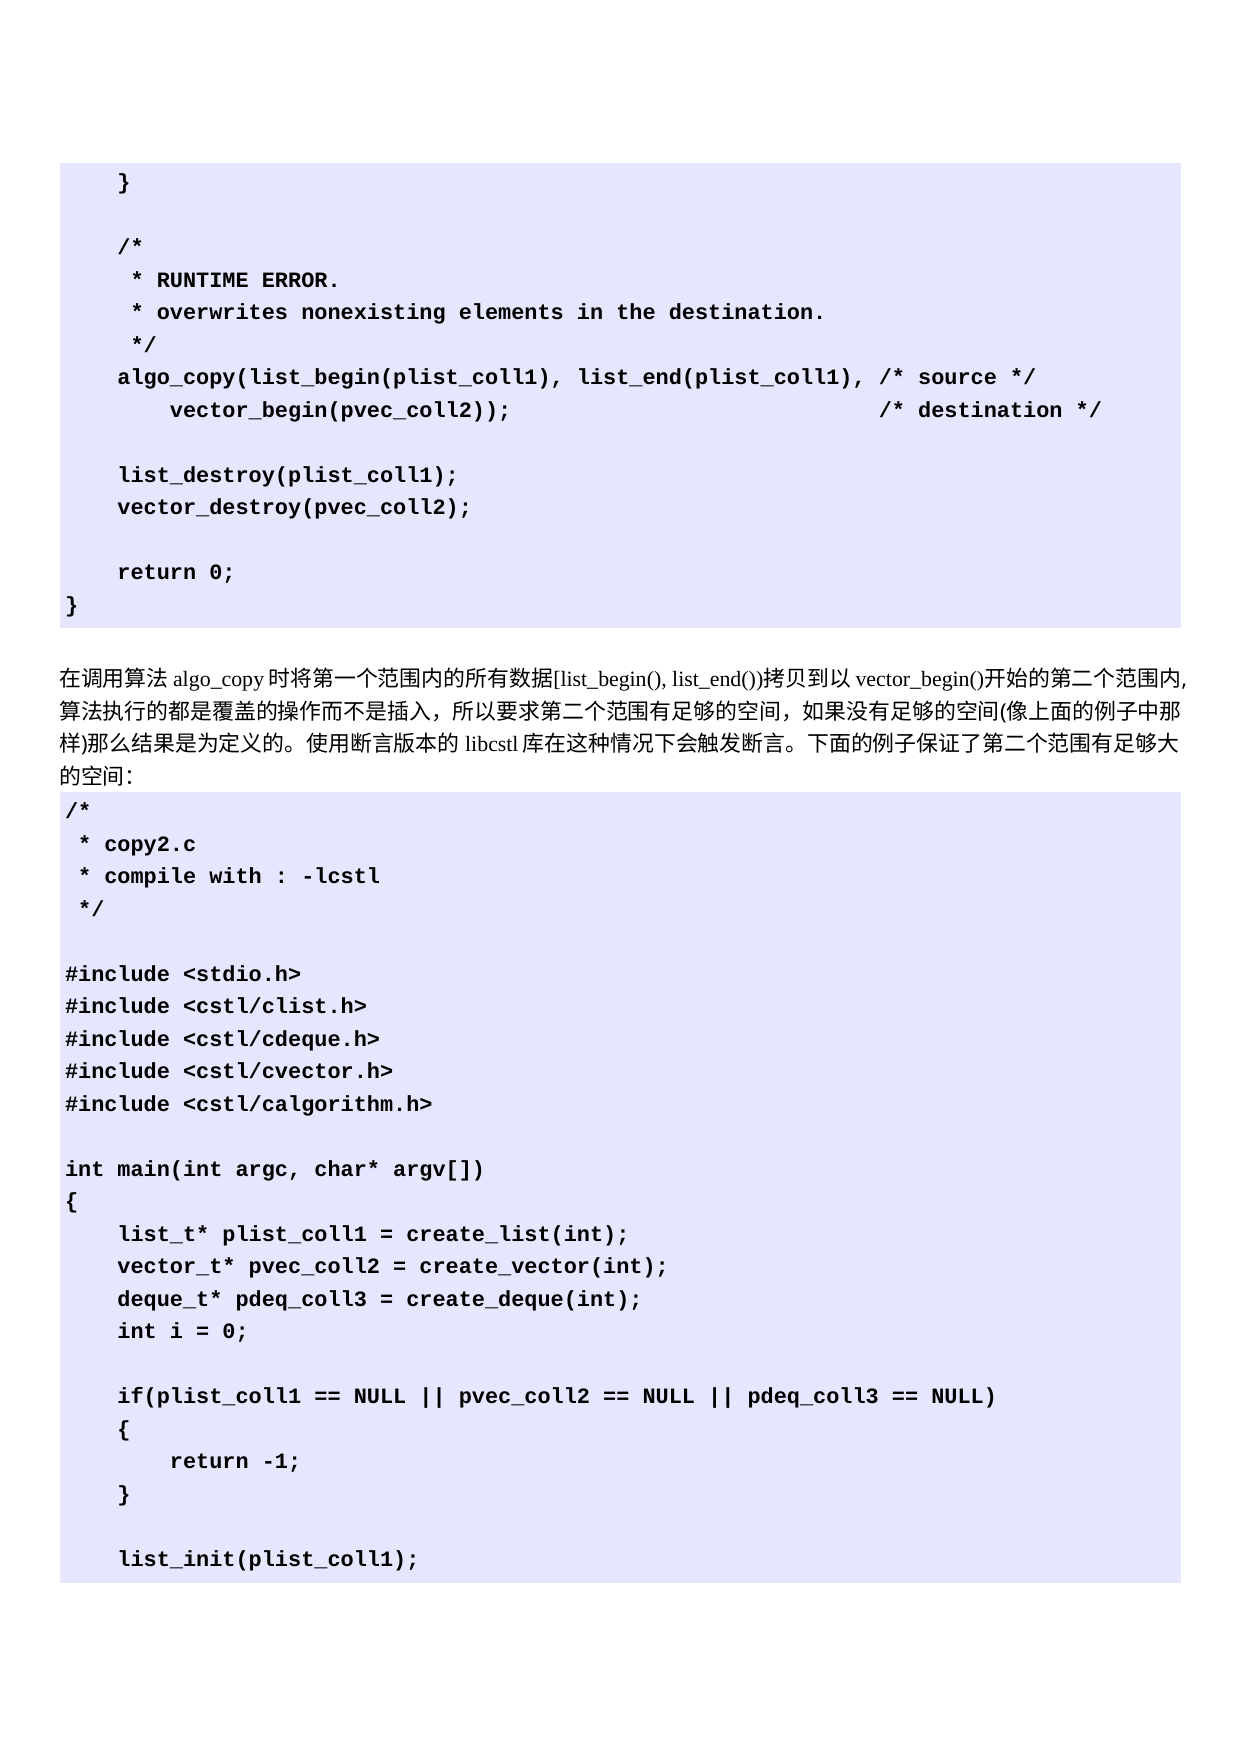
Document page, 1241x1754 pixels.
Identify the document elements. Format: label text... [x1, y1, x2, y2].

table_header /* * copy2.c * compile with : -lcstl */ #include <stdio.h> #include <cstl/clist.h> #include <cstl/cdeque.h> #include <cstl/cvector.h> #include <cstl/calgorithm.h> int main(int argc, char* argv[]) { list_t* plist_coll1 = create_list(int); vector_t* pvec_coll2 = create_vector(int); deque_t* pdeq_coll3 = create_deque(int); int i = 0; if(plist_coll1 == NULL || pvec_coll2 == NULL || pdeq_coll3 == NULL) { return -1; } list_init(plist_coll1); [60, 792, 1181, 1583]
table_header } /* * RUNTIME ERROR. * overwrites nonexisting elements in the destination. */ algo_copy(list_begin(plist_coll1), list_end(plist_coll1), /* source */ vector_begin(pvec_coll2)); /* destination */ list_destroy(plist_coll1); vector_destroy(pvec_coll2); return 0; } [60, 163, 1181, 628]
text 在调用算法algo_copy时将第一个范围内的所有数据[list_begin(), list_end())拷贝到以vector_begin()开始的第二个范围内,算法执行的都是覆盖的操作而不是插入，所以要求第二个范围有足够的空间，如果没有足够的空间(像上面的例子中那样)那么结果是为定义的。使用断言版本的libcstl库在这种情况下会触发断言。下面的例子保证了第二个范围有足够大的空间： [59, 661, 1181, 791]
